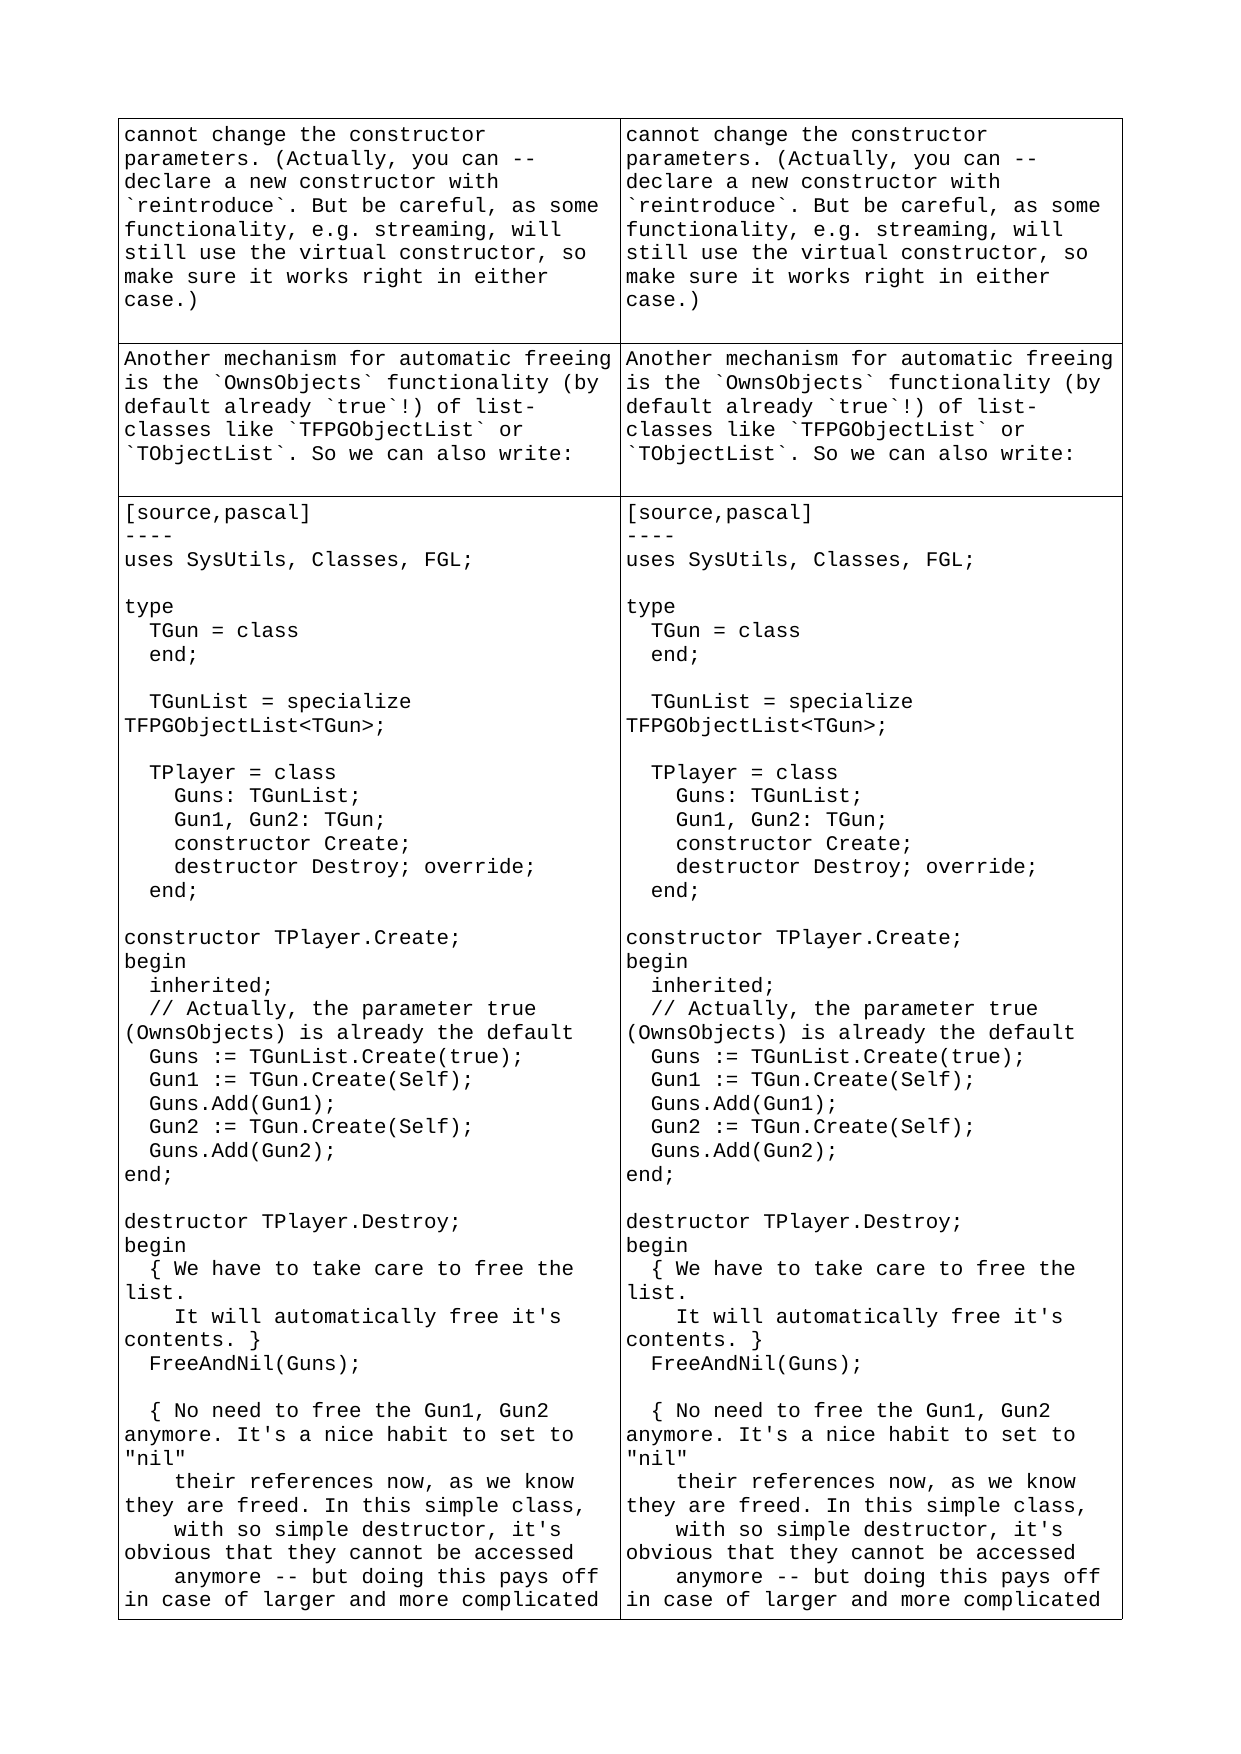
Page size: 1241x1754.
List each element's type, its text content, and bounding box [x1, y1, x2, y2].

table_cell cannot change the constructor parameters. (Actually, you can -- declare a new constructor with `reintroduce`. But be careful, as some functionality, e.g. streaming, will still use the virtual constructor, so make sure it works right in either case.) [621, 119, 1122, 342]
table_cell [source,pascal] ---- uses SysUtils, Classes, FGL; type TGun = class end; TGunList = specialize TFPGObjectList<TGun>; TPlayer = class Guns: TGunList; Gun1, Gun2: TGun; constructor Create; destructor Destroy; override; end; constructor TPlayer.Create; begin inherited; // Actually, the parameter true (OwnsObjects) is already the default Guns := TGunList.Create(true); Gun1 := TGun.Create(Self); Guns.Add(Gun1); Gun2 := TGun.Create(Self); Guns.Add(Gun2); end; destructor TPlayer.Destroy; begin { We have to take care to free the list. It will automatically free it's contents. } FreeAndNil(Guns); { No need to free the Gun1, Gun2 anymore. It's a nice habit to set to "nil" their references now, as we know they are freed. In this simple class, with so simple destructor, it's obvious that they cannot be accessed anymore -- but doing this pays off in case of larger and more complicated [119, 497, 620, 1619]
table_cell Another mechanism for automatic freeing is the `OwnsObjects` functionality (by default already `true`!) of list-classes like `TFPGObjectList` or `TObjectList`. So we can also write: [621, 344, 1122, 496]
table_cell [source,pascal] ---- uses SysUtils, Classes, FGL; type TGun = class end; TGunList = specialize TFPGObjectList<TGun>; TPlayer = class Guns: TGunList; Gun1, Gun2: TGun; constructor Create; destructor Destroy; override; end; constructor TPlayer.Create; begin inherited; // Actually, the parameter true (OwnsObjects) is already the default Guns := TGunList.Create(true); Gun1 := TGun.Create(Self); Guns.Add(Gun1); Gun2 := TGun.Create(Self); Guns.Add(Gun2); end; destructor TPlayer.Destroy; begin { We have to take care to free the list. It will automatically free it's contents. } FreeAndNil(Guns); { No need to free the Gun1, Gun2 anymore. It's a nice habit to set to "nil" their references now, as we know they are freed. In this simple class, with so simple destructor, it's obvious that they cannot be accessed anymore -- but doing this pays off in case of larger and more complicated [621, 497, 1122, 1619]
table_cell Another mechanism for automatic freeing is the `OwnsObjects` functionality (by default already `true`!) of list-classes like `TFPGObjectList` or `TObjectList`. So we can also write: [119, 344, 620, 496]
table_cell cannot change the constructor parameters. (Actually, you can -- declare a new constructor with `reintroduce`. But be careful, as some functionality, e.g. streaming, will still use the virtual constructor, so make sure it works right in either case.) [119, 119, 620, 342]
